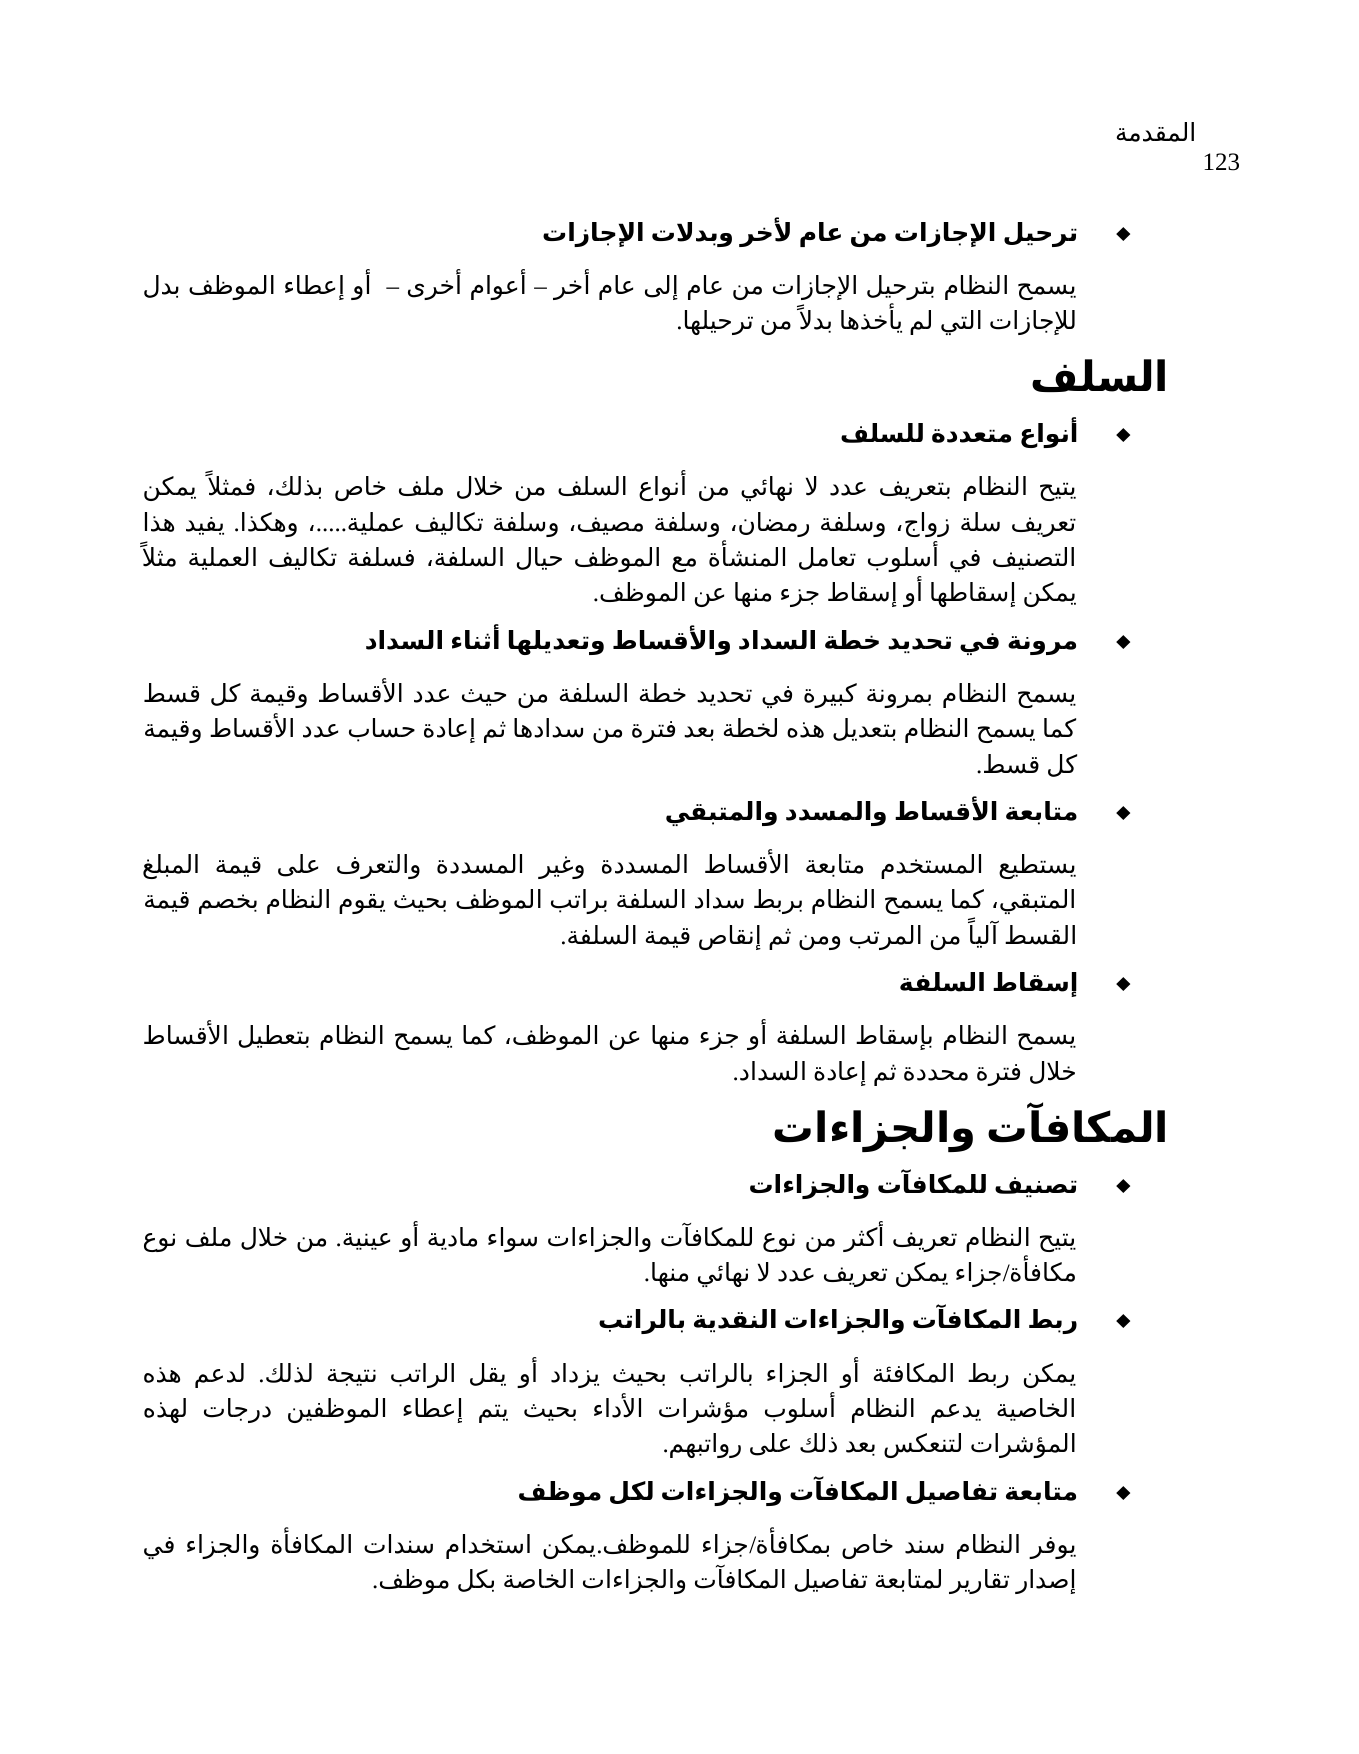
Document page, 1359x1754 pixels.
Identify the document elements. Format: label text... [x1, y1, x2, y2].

list مرونة في تحديد خطة السداد والأقساط وتعديلها أثناء السداد [177, 619, 1116, 654]
text يستطيع المستخدم متابعة الأقساط المسددة وغير المسددة والتعرف على قيمة المبلغ المتبقي، كما يسمح النظام بربط سداد السلفة براتب الموظف بحيث يقوم النظام بخصم قيمة القسط آلياً من المرتب ومن ثم إنقاص قيمة السلفة. [142, 843, 1077, 950]
text يسمح النظام بإسقاط السلفة أو جزء منها عن الموظف، كما يسمح النظام بتعطيل الأقساط خلال فترة محددة ثم إعادة السداد. [142, 1015, 1077, 1086]
text يمكن ربط المكافئة أو الجزاء بالراتب بحيث يزداد أو يقل الراتب نتيجة لذلك. لدعم هذه الخاصية يدعم النظام أسلوب مؤشرات الأداء بحيث يتم إعطاء الموظفين درجات لهذه المؤشرات لتنعكس بعد ذلك على رواتبهم. [142, 1352, 1077, 1458]
text السلف [142, 353, 1169, 401]
list أنواع متعددة للسلف [177, 412, 1116, 448]
list متابعة الأقساط والمسدد والمتبقي [177, 790, 1116, 826]
list ربط المكافآت والجزاءات النقدية بالراتب [177, 1299, 1116, 1334]
list ترحيل الإجازات من عام لأخر وبدلات الإجازات [177, 211, 1116, 246]
text يسمح النظام بترحيل الإجازات من عام إلى عام أخر – أعوام أخرى – أو إعطاء الموظف بدل للإجازات التي لم يأخذها بدلاً من ترحيلها. [142, 264, 1077, 335]
text يتيح النظام بتعريف عدد لا نهائي من أنواع السلف من خلال ملف خاص بذلك، فمثلاً يمكن تعريف سلة زواج، وسلفة رمضان، وسلفة مصيف، وسلفة تكاليف عملية.....، وهكذا. يفيد هذا التصنيف في أسلوب تعامل المنشأة مع الموظف حيال السلفة، فسلفة تكاليف العملية مثلاً يمكن إسقاطها أو إسقاط جزء منها عن الموظف. [142, 466, 1077, 607]
text يتيح النظام تعريف أكثر من نوع للمكافآت والجزاءات سواء مادية أو عينية. من خلال ملف نوع مكافأة/جزاء يمكن تعريف عدد لا نهائي منها. [142, 1216, 1077, 1287]
list إسقاط السلفة [177, 962, 1116, 997]
list متابعة تفاصيل المكافآت والجزاءات لكل موظف [177, 1470, 1116, 1506]
list تصنيف للمكافآت والجزاءات [177, 1163, 1116, 1198]
text يسمح النظام بمرونة كبيرة في تحديد خطة السلفة من حيث عدد الأقساط وقيمة كل قسط كما يسمح النظام بتعديل هذه لخطة بعد فترة من سدادها ثم إعادة حساب عدد الأقساط وقيمة كل قسط. [142, 672, 1077, 778]
text المكافآت والجزاءات [142, 1103, 1169, 1151]
text يوفر النظام سند خاص بمكافأة/جزاء للموظف.يمكن استخدام سندات المكافأة والجزاء في إصدار تقارير لمتابعة تفاصيل المكافآت والجزاءات الخاصة بكل موظف. [142, 1523, 1077, 1594]
